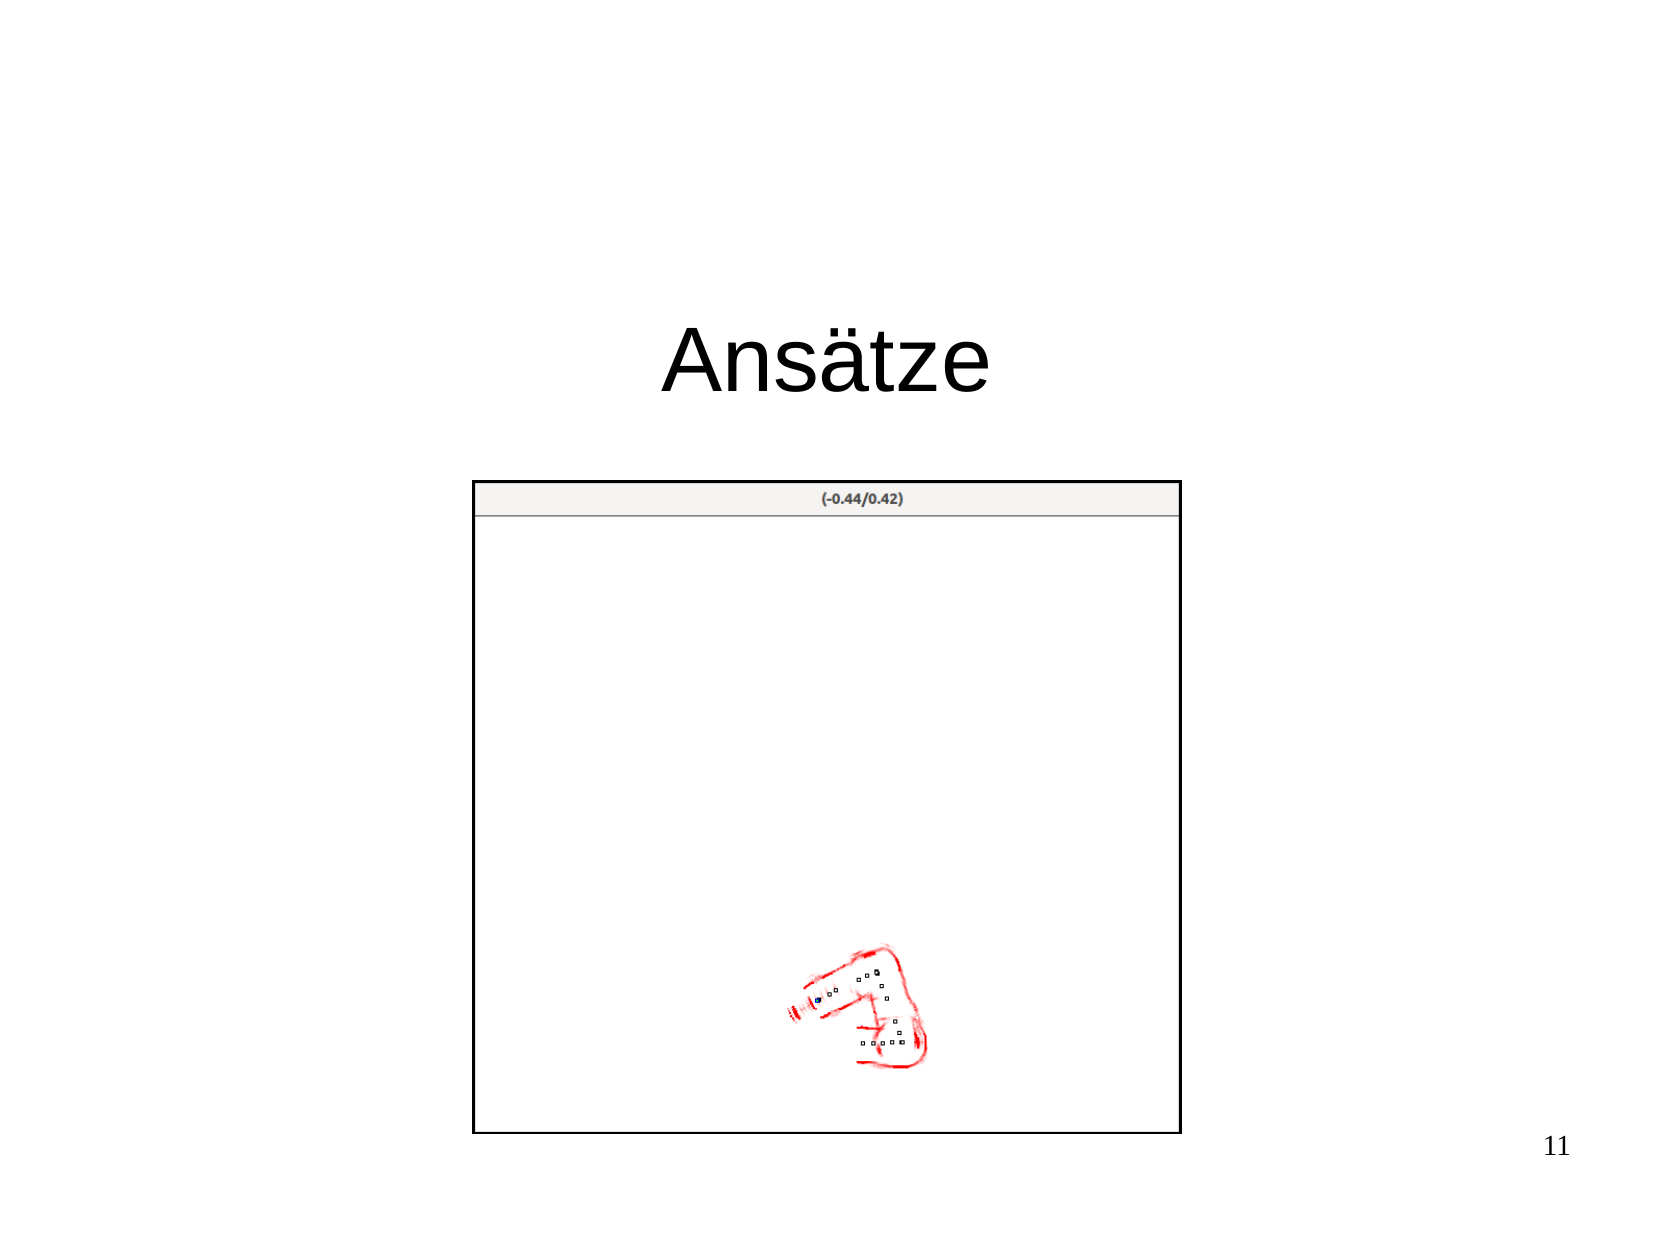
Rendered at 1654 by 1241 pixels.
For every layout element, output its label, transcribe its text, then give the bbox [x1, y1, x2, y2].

picture [472, 480, 1182, 1134]
title Ansätze [82, 256, 1571, 464]
